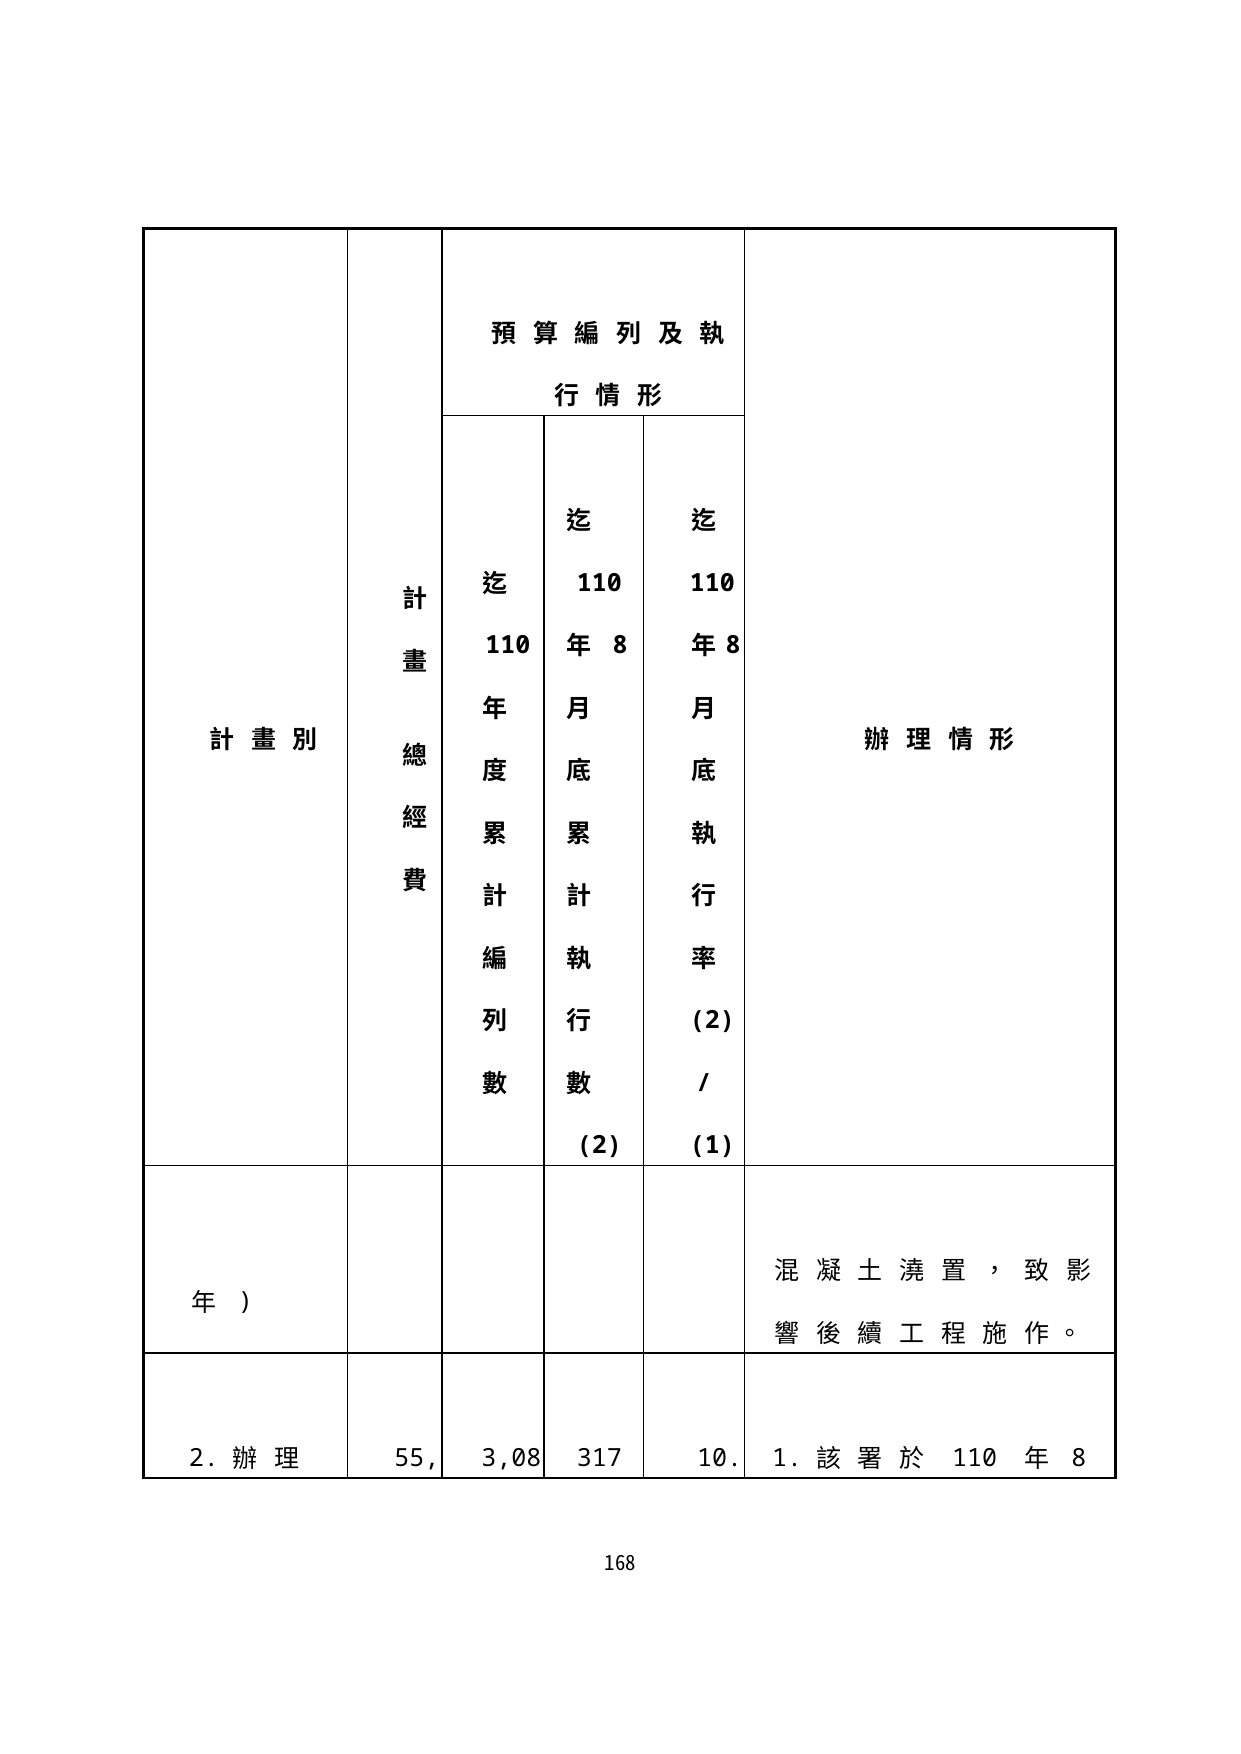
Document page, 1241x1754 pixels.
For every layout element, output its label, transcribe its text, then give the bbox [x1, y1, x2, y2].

table_header 計畫 總經費 [348, 230, 441, 1165]
table_cell [545, 1166, 643, 1352]
table_cell 迄110年8月底累計執行數(2) [545, 416, 643, 1165]
table_cell 3,08 [443, 1354, 543, 1477]
table_cell 1.該署於110年8 [745, 1354, 1114, 1477]
table_cell 10. [644, 1354, 744, 1477]
table_header 辦理情形 [745, 230, 1114, 1165]
table_cell [644, 1166, 744, 1352]
table_cell 迄110年8月底執行率(2)/(1) [644, 416, 744, 1165]
table_cell 混凝土澆置，致影響後續工程施作。 [745, 1166, 1114, 1352]
table_cell [348, 1166, 441, 1352]
table_cell 年) [145, 1166, 347, 1352]
table_cell 迄110年度累計編列數 [443, 416, 543, 1165]
table_cell [443, 1166, 543, 1352]
table_cell 317 [545, 1354, 643, 1477]
table_cell 55, [348, 1354, 441, 1477]
table_header 預算編列及執行情形 [443, 230, 744, 415]
table_header 計畫別 [145, 230, 347, 1165]
table_cell 2.辦理 [145, 1354, 347, 1477]
